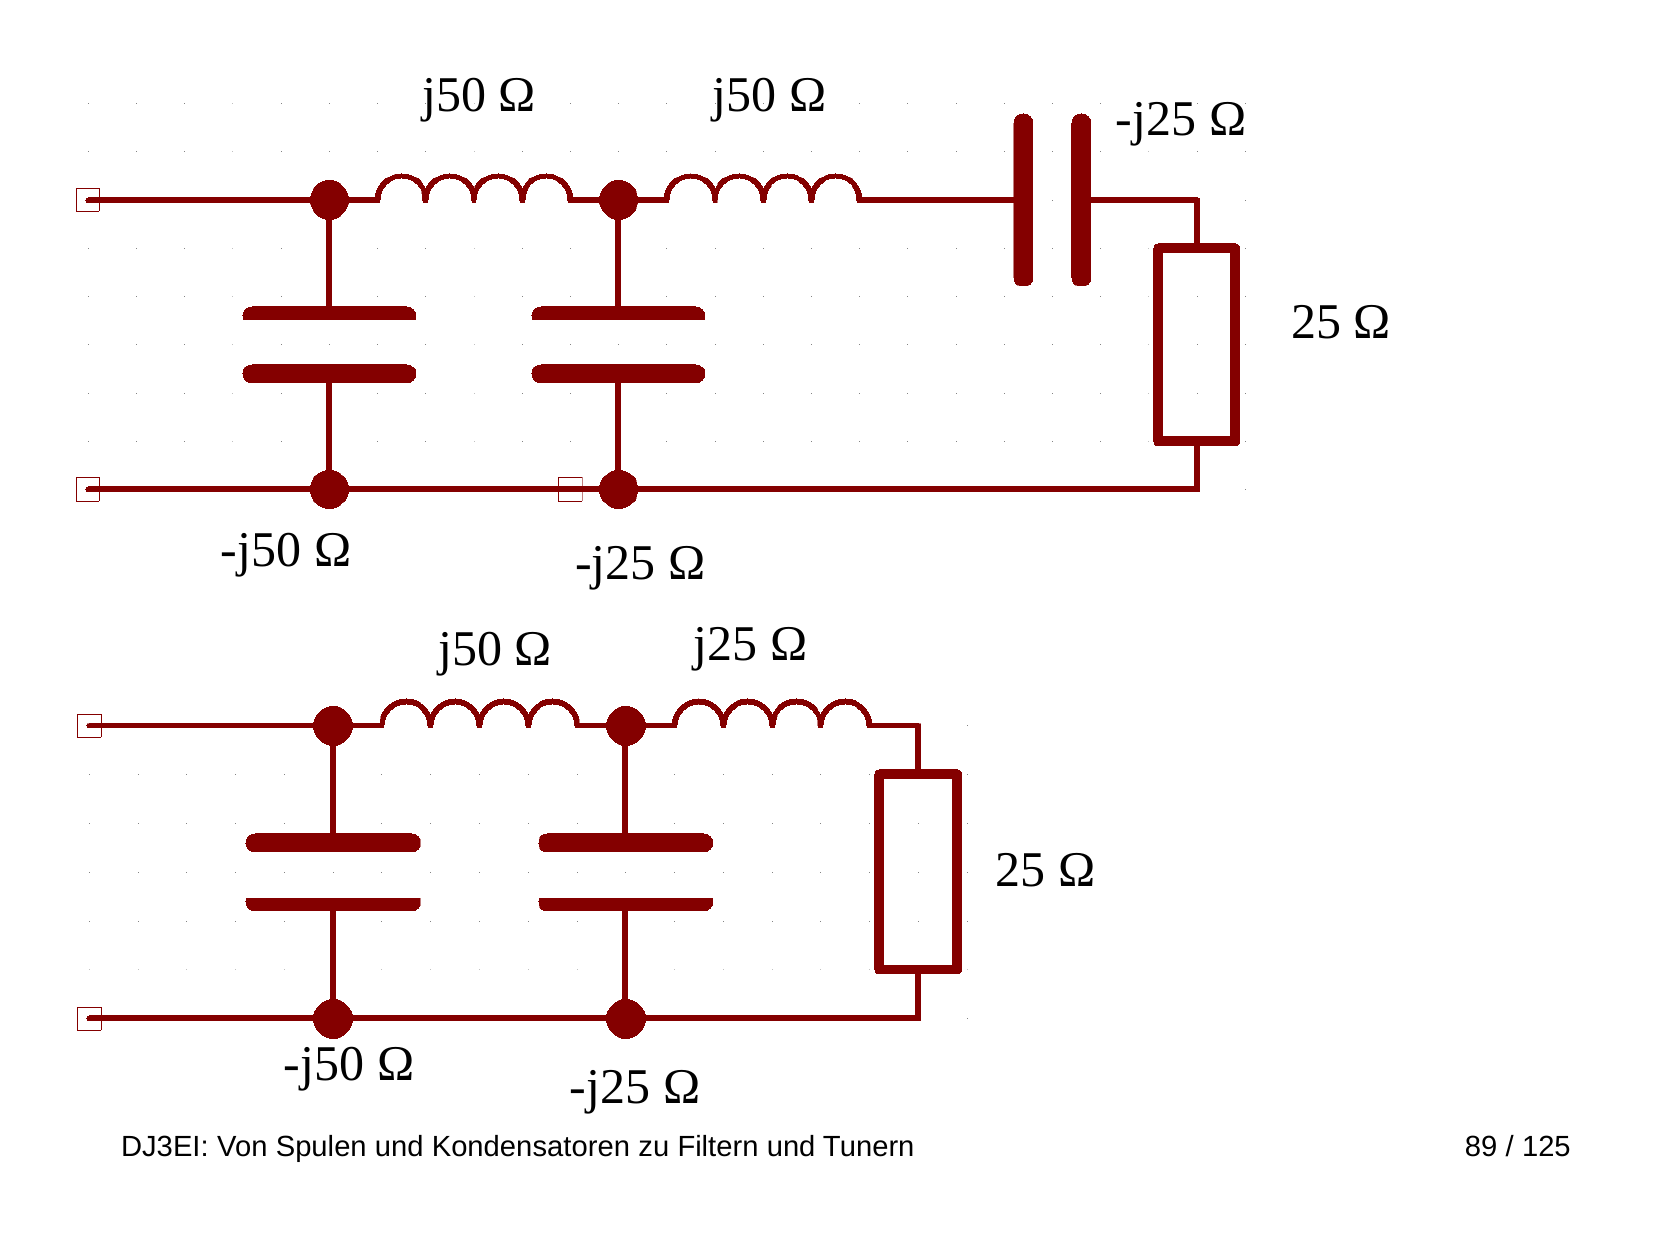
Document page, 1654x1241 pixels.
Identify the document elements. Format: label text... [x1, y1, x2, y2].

picture [63, 683, 976, 1052]
text_box j25 Ω [678, 608, 823, 679]
text_box j50 Ω [407, 59, 586, 146]
text_box 25 Ω [980, 834, 1111, 905]
text_box -j25 Ω [1101, 83, 1300, 170]
text_box -j50 Ω [206, 514, 405, 602]
text_box -j25 Ω [555, 1051, 716, 1122]
text_box j50 Ω [697, 60, 876, 147]
text_box 25 Ω [1276, 286, 1441, 374]
text_box j50 Ω [423, 613, 567, 684]
picture [71, 96, 1256, 530]
text_box -j50 Ω [269, 1028, 430, 1099]
text_box -j25 Ω [560, 527, 759, 615]
